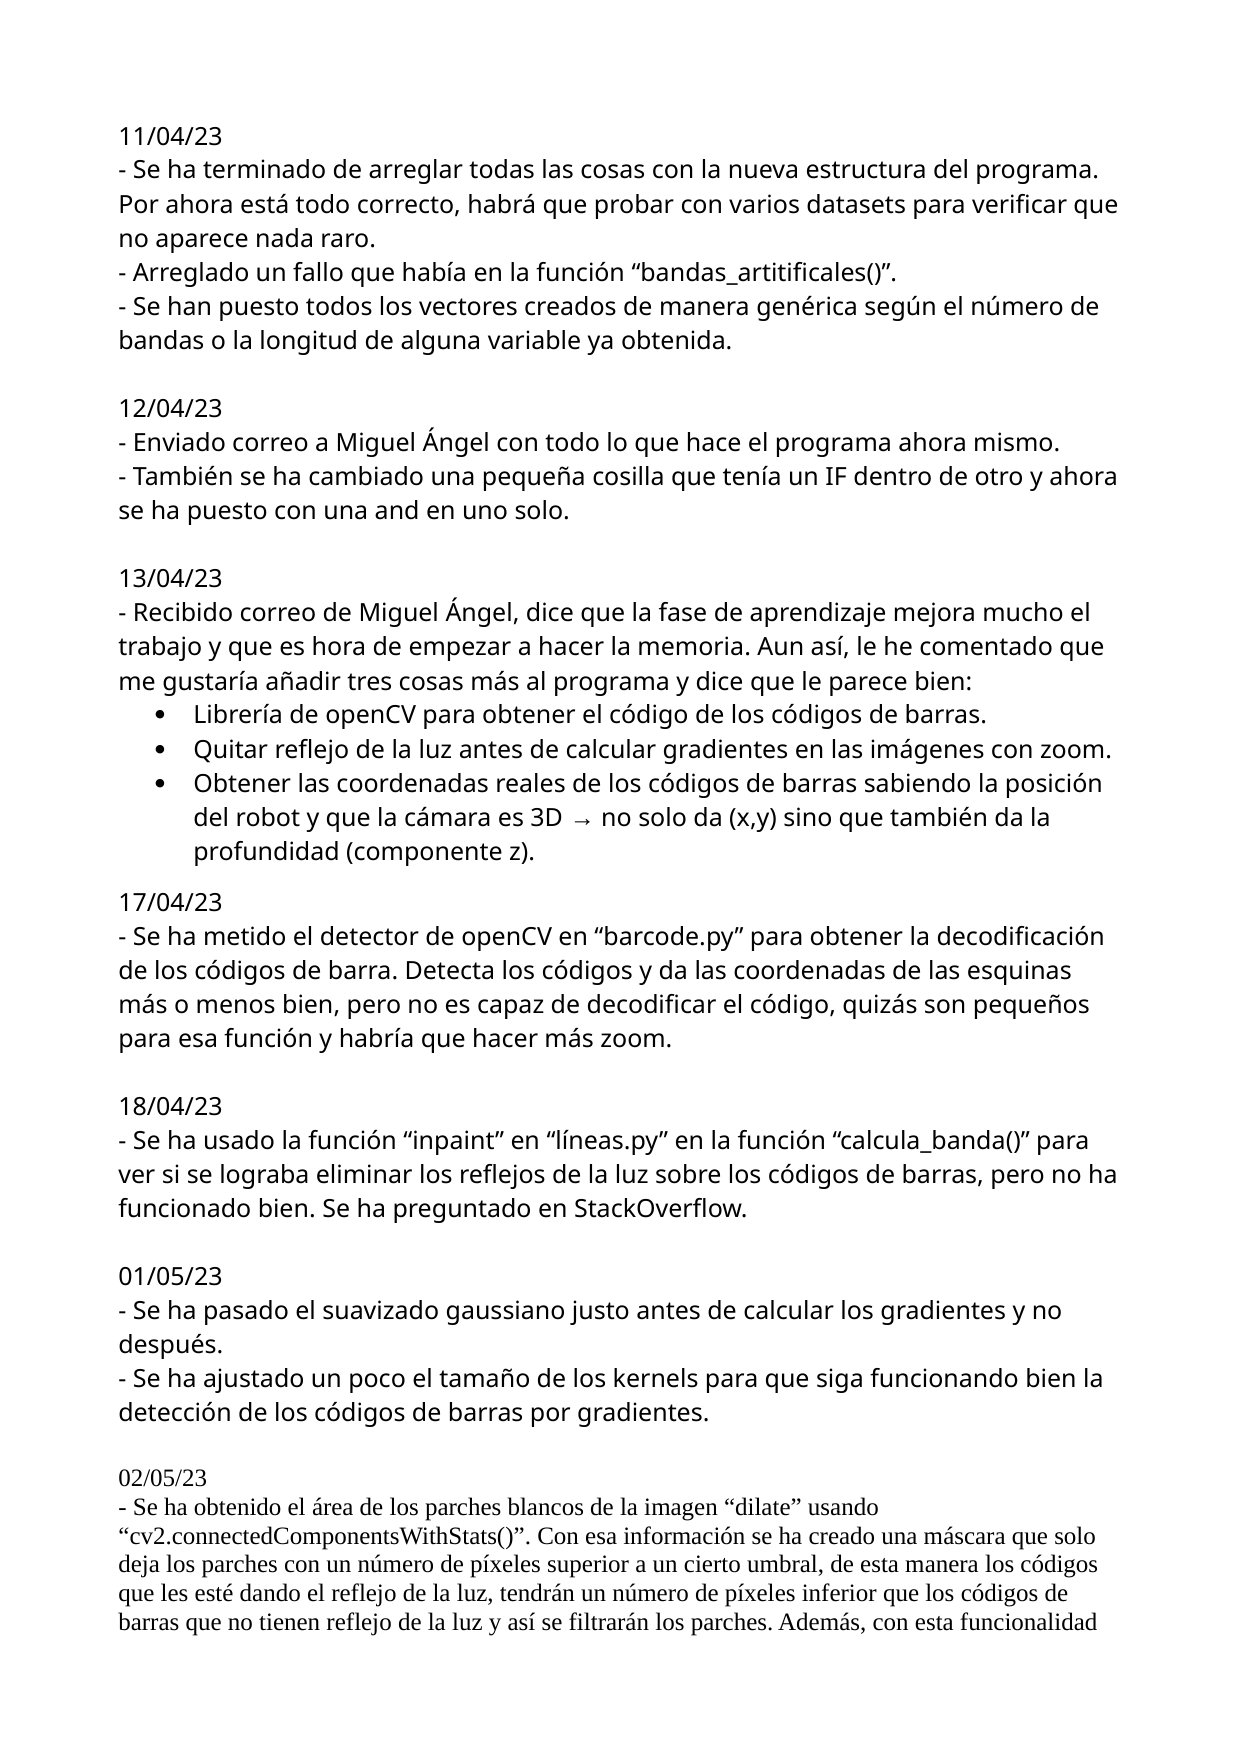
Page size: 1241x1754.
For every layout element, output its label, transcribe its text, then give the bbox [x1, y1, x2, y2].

text - Se ha pasado el suavizado gaussiano justo antes de calcular los gradientes y no después. [118, 1293, 1122, 1361]
text - También se ha cambiado una pequeña cosilla que tenía un IF dentro de otro y ahora se ha puesto con una and en uno solo. [118, 459, 1122, 527]
text - Recibido correo de Miguel Ángel, dice que la fase de aprendizaje mejora mucho el trabajo y que es hora de empezar a hacer la memoria. Aun así, le he comentado que me gustaría añadir tres cosas más al programa y dice que le parece bien: [118, 595, 1122, 697]
text - Se ha metido el detector de openCV en “barcode.py” para obtener la decodificación de los códigos de barra. Detecta los códigos y da las coordenadas de las esquinas más o menos bien, pero no es capaz de decodificar el código, quizás son pequeños para esa función y habría que hacer más zoom. [118, 918, 1122, 1054]
text 01/05/23 [118, 1259, 1122, 1293]
text - Se ha ajustado un poco el tamaño de los kernels para que siga funcionando bien la detección de los códigos de barras por gradientes. [118, 1361, 1122, 1429]
text - Arreglado un fallo que había en la función “bandas_artitificales()”. [118, 254, 1122, 288]
text - Se ha obtenido el área de los parches blancos de la imagen “dilate” usando “cv2.connectedComponentsWithStats()”. Con esa información se ha creado una máscara que solo deja los parches con un número de píxeles superior a un cierto umbral, de esta manera los códigos que les esté dando el reflejo de la luz, tendrán un número de píxeles inferior que los códigos de barras que no tienen reflejo de la luz y así se filtrarán los parches. Además, con esta funcionalidad [118, 1492, 1122, 1636]
list Obtener las coordenadas reales de los códigos de barras sabiendo la posición del robot y que la cámara es 3D → no solo da (x,y) sino que también da la profundidad (componente z). [156, 765, 1122, 867]
text - Enviado correo a Miguel Ángel con todo lo que hace el programa ahora mismo. [118, 425, 1122, 459]
text 11/04/23 [118, 118, 1122, 152]
text 12/04/23 [118, 391, 1122, 425]
text 02/05/23 [118, 1463, 1122, 1492]
list Quitar reflejo de la luz antes de calcular gradientes en las imágenes con zoom. [156, 731, 1122, 765]
text - Se han puesto todos los vectores creados de manera genérica según el número de bandas o la longitud de alguna variable ya obtenida. [118, 288, 1122, 357]
text 17/04/23 [118, 884, 1122, 918]
text 18/04/23 [118, 1088, 1122, 1123]
text - Se ha terminado de arreglar todas las cosas con la nueva estructura del programa. Por ahora está todo correcto, habrá que probar con varios datasets para verificar que no aparece nada raro. [118, 152, 1122, 254]
text 13/04/23 [118, 561, 1122, 595]
text - Se ha usado la función “inpaint” en “líneas.py” en la función “calcula_banda()” para ver si se lograba eliminar los reflejos de la luz sobre los códigos de barras, pero no ha funcionado bien. Se ha preguntado en StackOverflow. [118, 1123, 1122, 1225]
list Librería de openCV para obtener el código de los códigos de barras. [156, 697, 1122, 731]
